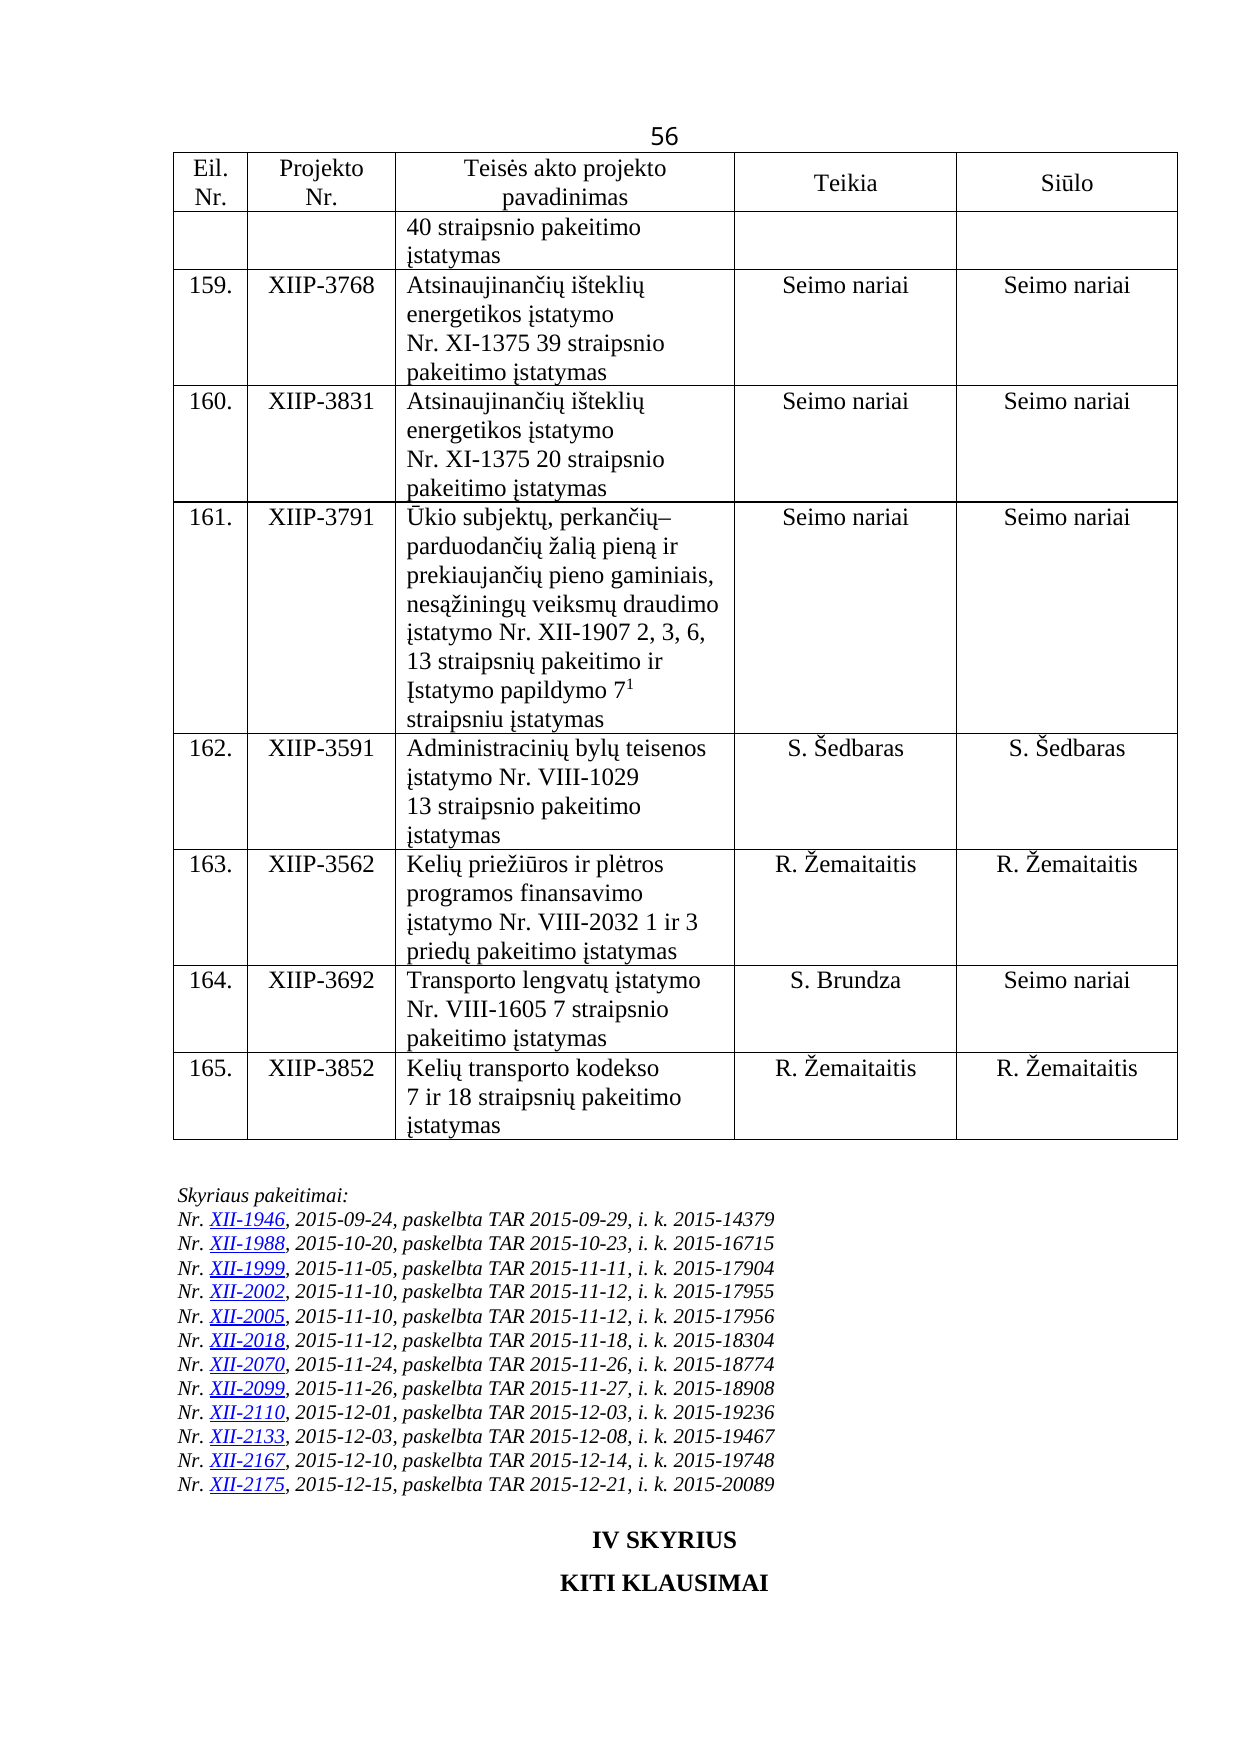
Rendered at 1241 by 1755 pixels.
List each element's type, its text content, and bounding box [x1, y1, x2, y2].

text Nr. XII-2070, 2015-11-24, paskelbta TAR 2015-11-26, i. k. 2015-18774 [177, 1352, 1152, 1376]
table_cell Atsinaujinančių išteklių energetikos įstatymo Nr. XI-1375 39 straipsnio pakeitimo įstatymas [396, 270, 734, 385]
table_cell 161. [174, 503, 247, 732]
table_cell Seimo nariai [735, 386, 956, 501]
table_cell XIIP-3852 [248, 1053, 395, 1139]
table_cell Transporto lengvatų įstatymo Nr. VIII-1605 7 straipsnio pakeitimo įstatymas [396, 966, 734, 1052]
table_cell [735, 212, 956, 269]
text Nr. XII-2018, 2015-11-12, paskelbta TAR 2015-11-18, i. k. 2015-18304 [177, 1328, 1152, 1352]
text Nr. XII-2099, 2015-11-26, paskelbta TAR 2015-11-27, i. k. 2015-18908 [177, 1376, 1152, 1400]
table_cell S. Brundza [735, 966, 956, 1052]
table_cell Seimo nariai [957, 270, 1177, 385]
table_cell XIIP-3591 [248, 734, 395, 848]
table_cell Atsinaujinančių išteklių energetikos įstatymo Nr. XI-1375 20 straipsnio pakeitimo įstatymas [396, 386, 734, 501]
text Nr. XII-1988, 2015-10-20, paskelbta TAR 2015-10-23, i. k. 2015-16715 [177, 1231, 1152, 1255]
table_cell R. Žemaitaitis [957, 850, 1177, 964]
table_header Teikia [735, 153, 956, 211]
text IV SKYRIUS [177, 1525, 1152, 1553]
table_cell S. Šedbaras [735, 734, 956, 848]
table_cell [248, 212, 395, 269]
text Nr. XII-2005, 2015-11-10, paskelbta TAR 2015-11-12, i. k. 2015-17956 [177, 1303, 1152, 1328]
table_cell Ūkio subjektų, perkančių–parduodančių žalią pieną ir prekiaujančių pieno gaminiais, nesąžiningų veiksmų draudimo įstatymo Nr. XII-1907 2, 3, 6, 13 straipsnių pakeitimo ir Įstatymo papildymo 71 straipsniu įstatymas [396, 503, 734, 732]
table_header Projekto Nr. [248, 153, 395, 211]
table_cell 163. [174, 850, 247, 964]
table_cell [174, 212, 247, 269]
table_cell R. Žemaitaitis [957, 1053, 1177, 1139]
table_cell S. Šedbaras [957, 734, 1177, 848]
table_header Eil. Nr. [174, 153, 247, 211]
table_cell [957, 212, 1177, 269]
table_cell 160. [174, 386, 247, 501]
text Nr. XII-1999, 2015-11-05, paskelbta TAR 2015-11-11, i. k. 2015-17904 [177, 1255, 1152, 1279]
text Nr. XII-2110, 2015-12-01, paskelbta TAR 2015-12-03, i. k. 2015-19236 [177, 1400, 1152, 1424]
table_header Teisės akto projekto pavadinimas [396, 153, 734, 211]
table_cell XIIP-3562 [248, 850, 395, 964]
table_cell XIIP-3692 [248, 966, 395, 1052]
table_cell Seimo nariai [957, 386, 1177, 501]
table_cell Seimo nariai [735, 503, 956, 732]
table_cell XIIP-3768 [248, 270, 395, 385]
table_cell Kelių transporto kodekso 7 ir 18 straipsnių pakeitimo įstatymas [396, 1053, 734, 1139]
table_cell 165. [174, 1053, 247, 1139]
text Nr. XII-1946, 2015-09-24, paskelbta TAR 2015-09-29, i. k. 2015-14379 [177, 1207, 1152, 1231]
table_cell 159. [174, 270, 247, 385]
table_cell Administracinių bylų teisenos įstatymo Nr. VIII-1029 13 straipsnio pakeitimo įstatymas [396, 734, 734, 848]
table_cell Seimo nariai [957, 503, 1177, 732]
table_header Siūlo [957, 153, 1177, 211]
table_cell Seimo nariai [735, 270, 956, 385]
table_cell R. Žemaitaitis [735, 1053, 956, 1139]
table_cell XIIP-3791 [248, 503, 395, 732]
table_cell 164. [174, 966, 247, 1052]
text Kiti klausimai [177, 1568, 1152, 1597]
table_cell Kelių priežiūros ir plėtros programos finansavimo įstatymo Nr. VIII-2032 1 ir 3 priedų pakeitimo įstatymas [396, 850, 734, 964]
text Nr. XII-2175, 2015-12-15, paskelbta TAR 2015-12-21, i. k. 2015-20089 [177, 1472, 1152, 1496]
text Skyriaus pakeitimai: [177, 1183, 1152, 1207]
table_cell Seimo nariai [957, 966, 1177, 1052]
text Nr. XII-2167, 2015-12-10, paskelbta TAR 2015-12-14, i. k. 2015-19748 [177, 1448, 1152, 1472]
table_cell 40 straipsnio pakeitimo įstatymas [396, 212, 734, 269]
table_cell XIIP-3831 [248, 386, 395, 501]
text Nr. XII-2133, 2015-12-03, paskelbta TAR 2015-12-08, i. k. 2015-19467 [177, 1424, 1152, 1448]
table_cell 162. [174, 734, 247, 848]
text Nr. XII-2002, 2015-11-10, paskelbta TAR 2015-11-12, i. k. 2015-17955 [177, 1279, 1152, 1303]
table_cell R. Žemaitaitis [735, 850, 956, 964]
